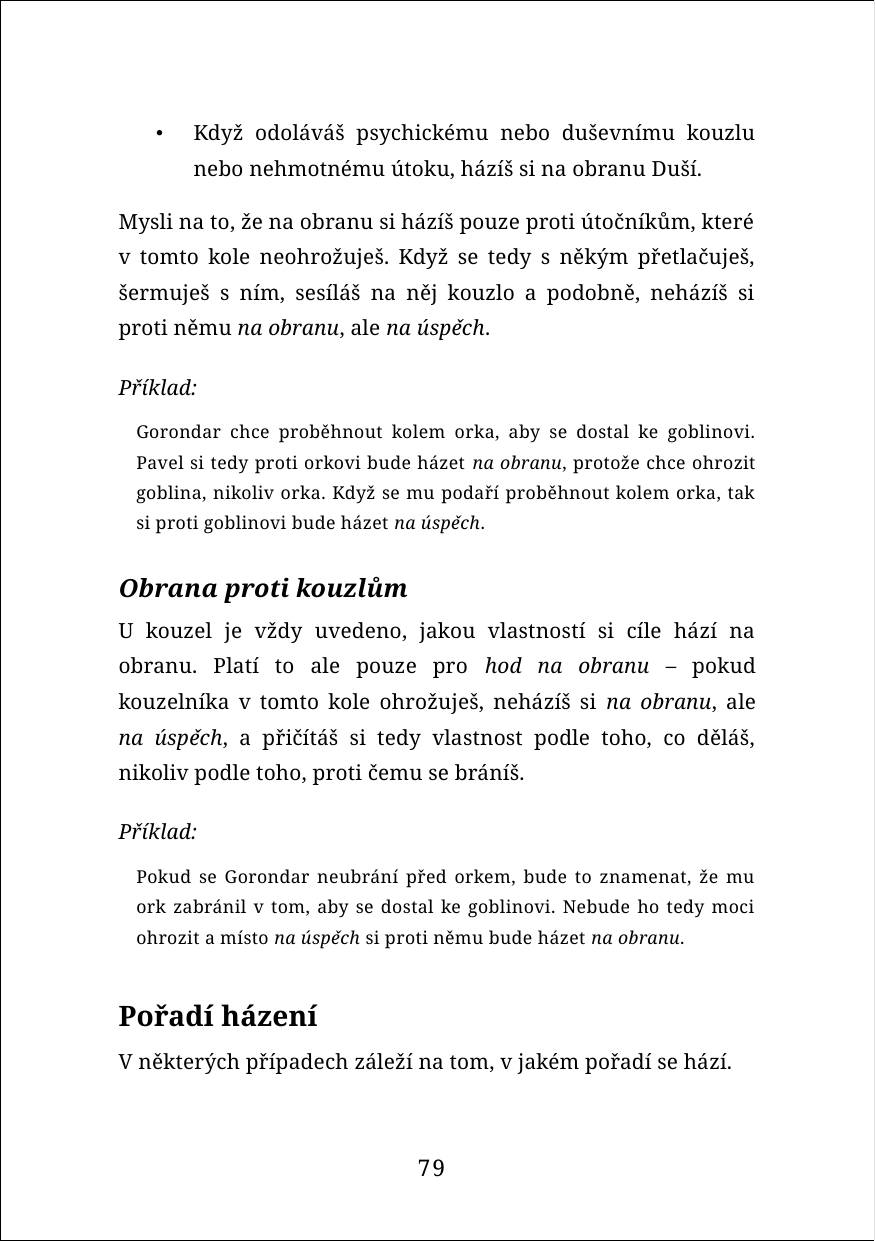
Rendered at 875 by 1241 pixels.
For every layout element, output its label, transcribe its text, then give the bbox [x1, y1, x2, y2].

text Příklad: [118, 817, 756, 846]
text Příklad: [118, 373, 756, 401]
subtitle Obrana proti kouzlům [118, 570, 756, 604]
text Mysli na to, že na obranu si házíš pouze proti útočníkům, které v tomto kole neohrožuješ. Když se tedy s někým přetlačuješ, šermuješ s ním, sesíláš na něj kouzlo a podobně, neházíš si proti němu na obranu, ale na úspěch. [118, 207, 756, 342]
text Pokud se Gorondar neubrání před orkem, bude to znamenat, že mu ork zabránil v tom, aby se dostal ke goblinovi. Nebude ho tedy moci ohrozit a místo na úspěch si proti němu bude házet na obranu. [136, 865, 756, 949]
list Když odoláváš psychickému nebo duševnímu kouzlu nebo nehmotnému útoku, házíš si na obranu Duší. [156, 118, 756, 182]
text Gorondar chce proběhnout kolem orka, aby se dostal ke goblinovi. Pavel si tedy proti orkovi bude házet na obranu, protože chce ohrozit goblina, nikoliv orka. Když se mu podaří proběhnout kolem orka, tak si proti goblinovi bude házet na úspěch. [136, 420, 756, 535]
text U kouzel je vždy uvedeno, jakou vlastností si cíle hází na obranu. Platí to ale pouze pro hod na obranu – pokud kouzelníka v tomto kole ohrožuješ, neházíš si na obranu, ale na úspěch, a přičítáš si tedy vlastnost podle toho, co děláš, nikoliv podle toho, proti čemu se bráníš. [118, 616, 756, 787]
text V některých případech záleží na tom, v jakém pořadí se hází. [118, 1047, 756, 1075]
subtitle Pořadí házení [118, 997, 756, 1035]
